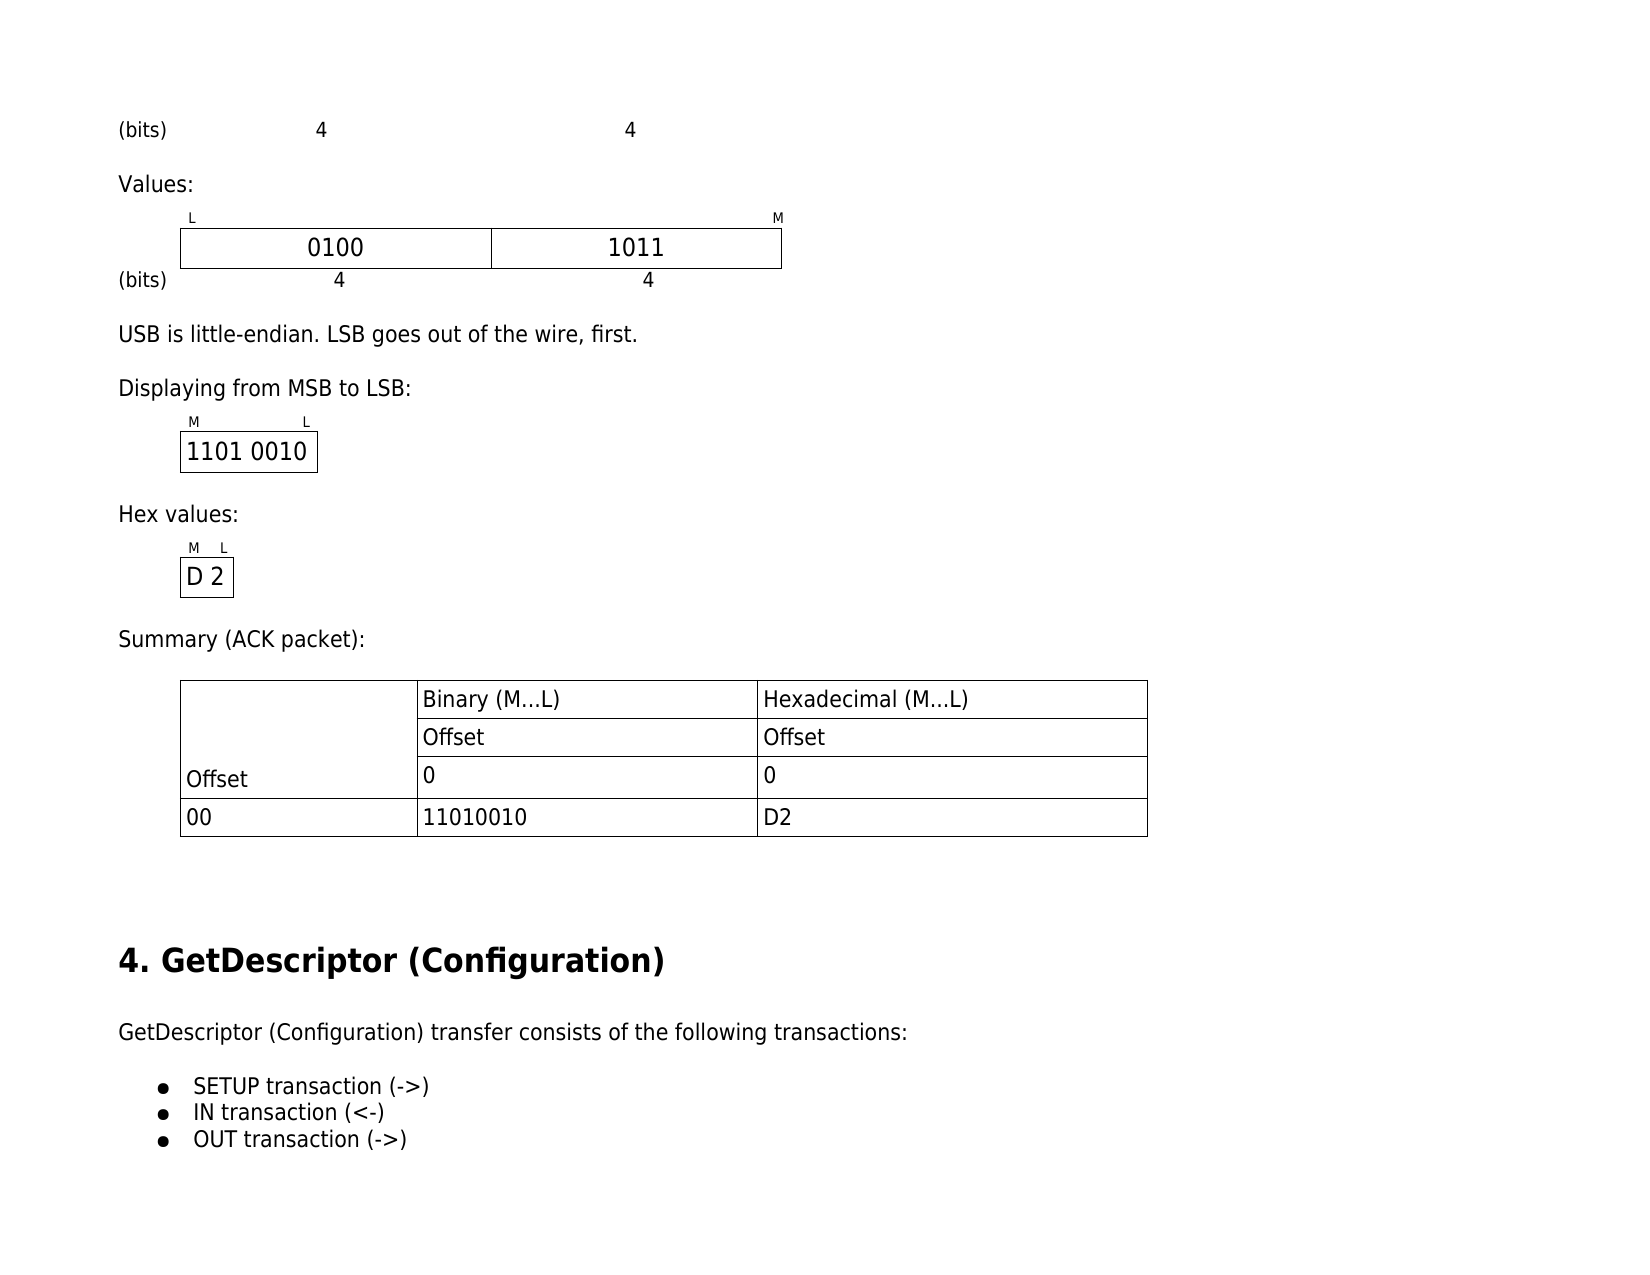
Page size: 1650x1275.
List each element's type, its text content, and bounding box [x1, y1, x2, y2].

text M L [118, 527, 1532, 557]
text USB is little-endian. LSB goes out of the wire, first. [118, 322, 1532, 348]
table_cell Offset [418, 719, 757, 756]
text M L [118, 402, 1532, 431]
text GetDescriptor (Configuration) transfer consists of the following transactions: [118, 1019, 1532, 1046]
table_header 1101 0010 [181, 432, 317, 472]
table_header 1011 [492, 229, 781, 268]
table_cell 00 [181, 799, 417, 836]
text Summary (ACK packet): [118, 627, 1532, 653]
text L M [118, 198, 1532, 227]
table_header Offset [181, 681, 417, 798]
text Displaying from MSB to LSB: [118, 375, 1532, 402]
table_cell 11010010 [418, 799, 757, 836]
table_cell D2 [758, 799, 1147, 836]
table_cell 0 [418, 757, 757, 798]
table_cell 0 [758, 757, 1147, 798]
subtitle 4. GetDescriptor (Configuration) [118, 942, 1532, 980]
list OUT transaction (->) [156, 1126, 1532, 1153]
text (bits) 4 4 [118, 118, 1532, 142]
text (bits) 4 4 [118, 268, 1532, 292]
text Hex values: [118, 501, 1532, 527]
table_cell Offset [758, 719, 1147, 756]
table_header 0100 [181, 229, 491, 268]
table_header Hexadecimal (M...L) [758, 681, 1147, 718]
table_header Binary (M...L) [418, 681, 757, 718]
table_header D 2 [181, 558, 233, 597]
list SETUP transaction (->) [156, 1073, 1532, 1099]
text Values: [118, 172, 1532, 198]
list IN transaction (<-) [156, 1099, 1532, 1126]
